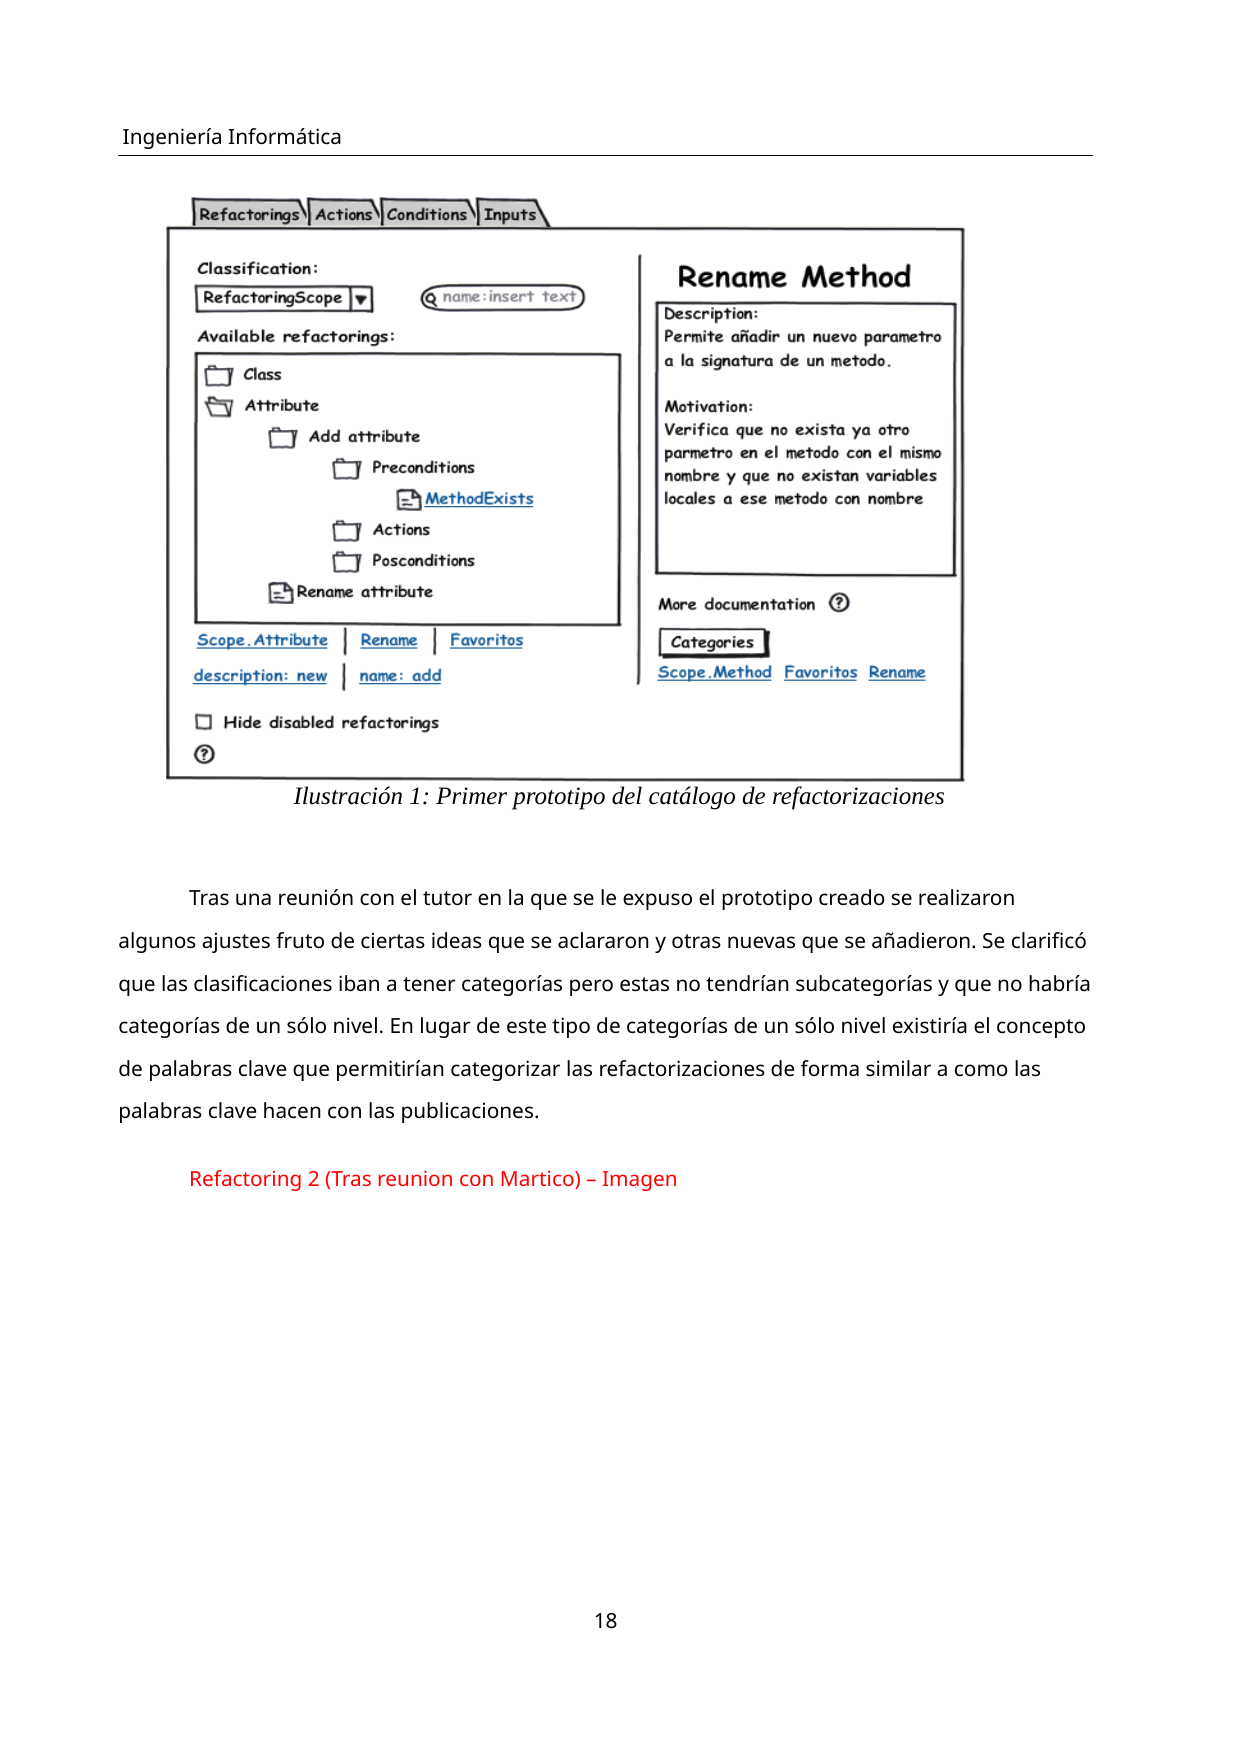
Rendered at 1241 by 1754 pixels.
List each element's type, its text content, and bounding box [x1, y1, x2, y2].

text Refactoring 2 (Tras reunion con Martico) – Imagen [118, 1164, 1093, 1192]
text Tras una reunión con el tutor en la que se le expuso el prototipo creado se realizaron algunos ajustes fruto de ciertas ideas que se aclararon y otras nuevas que se añadieron. Se clarificó que las clasificaciones iban a tener categorías pero estas no tendrían subcategorías y que no habría categorías de un sólo nivel. En lugar de este tipo de categorías de un sólo nivel existiría el concepto de palabras clave que permitirían categorizar las refactorizaciones de forma similar a como las palabras clave hacen con las publicaciones. [118, 185, 1093, 1125]
picture [166, 197, 966, 782]
text Ilustración 1: Primer prototipo del catálogo de refactorizaciones [166, 782, 1074, 810]
